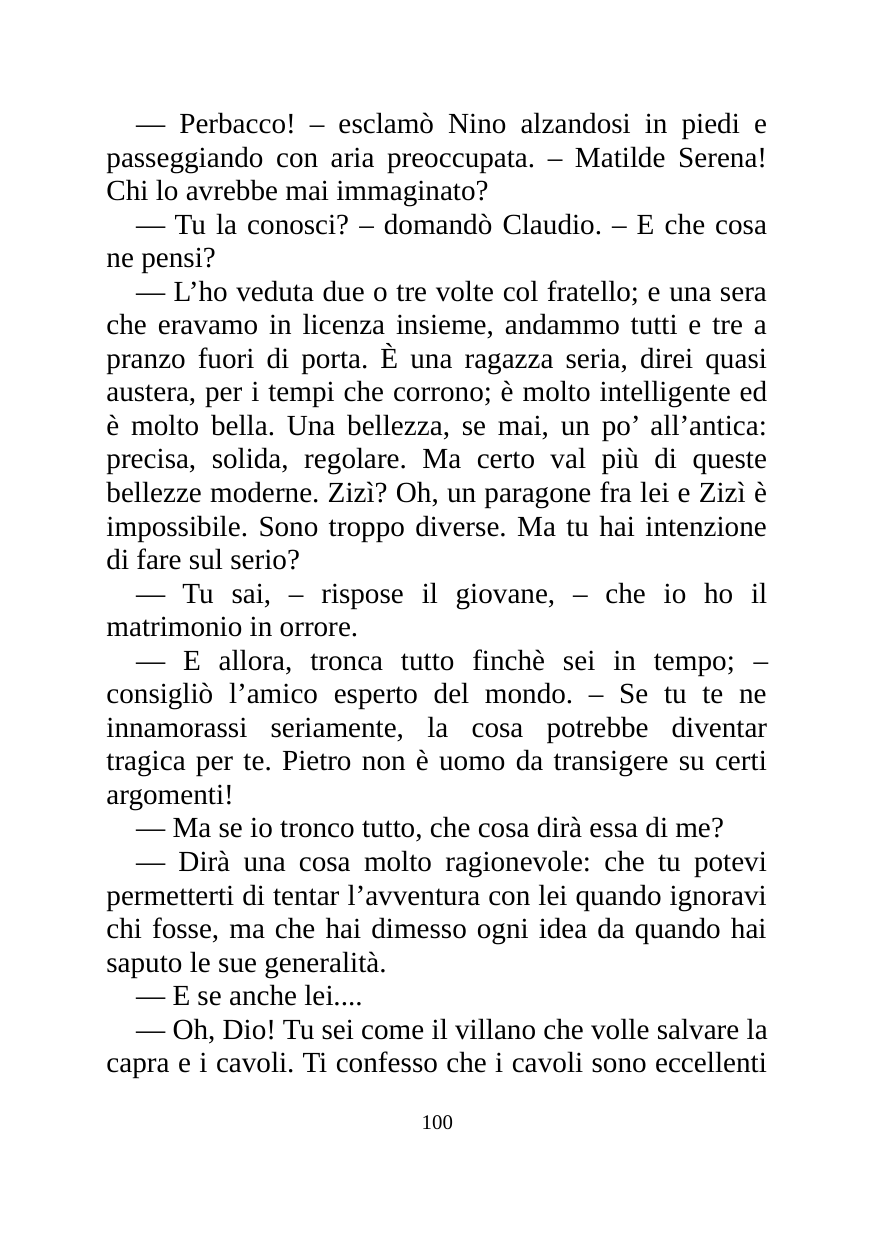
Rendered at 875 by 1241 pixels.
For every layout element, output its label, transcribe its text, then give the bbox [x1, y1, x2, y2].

text — E se anche lei.... [106, 978, 768, 1012]
text — Oh, Dio! Tu sei come il villano che volle salvare la capra e i cavoli. Ti confesso che i cavoli sono eccellenti [106, 1012, 768, 1079]
text — Tu sai, – rispose il giovane, – che io ho il matrimonio in orrore. [106, 576, 768, 643]
text — Perbacco! – esclamò Nino alzandosi in piedi e passeggiando con aria preoccupata. – Matilde Serena! Chi lo avrebbe mai immaginato? [106, 106, 768, 207]
text — E allora, tronca tutto finchè sei in tempo; – consigliò l’amico esperto del mondo. – Se tu te ne innamorassi seriamente, la cosa potrebbe diventar tragica per te. Pietro non è uomo da transigere su certi argomenti! [106, 643, 768, 811]
text — L’ho veduta due o tre volte col fratello; e una sera che eravamo in licenza insieme, andammo tutti e tre a pranzo fuori di porta. È una ragazza seria, direi quasi austera, per i tempi che corrono; è molto intelligente ed è molto bella. Una bellezza, se mai, un po’ all’antica: precisa, solida, regolare. Ma certo val più di queste bellezze moderne. Zizì? Oh, un paragone fra lei e Zizì è impossibile. Sono troppo diverse. Ma tu hai intenzione di fare sul serio? [106, 274, 768, 576]
text — Ma se io tronco tutto, che cosa dirà essa di me? [106, 811, 768, 844]
text — Tu la conosci? – domandò Claudio. – E che cosa ne pensi? [106, 207, 768, 274]
text — Dirà una cosa molto ragionevole: che tu potevi permetterti di tentar l’avventura con lei quando ignoravi chi fosse, ma che hai dimesso ogni idea da quando hai saputo le sue generalità. [106, 844, 768, 978]
